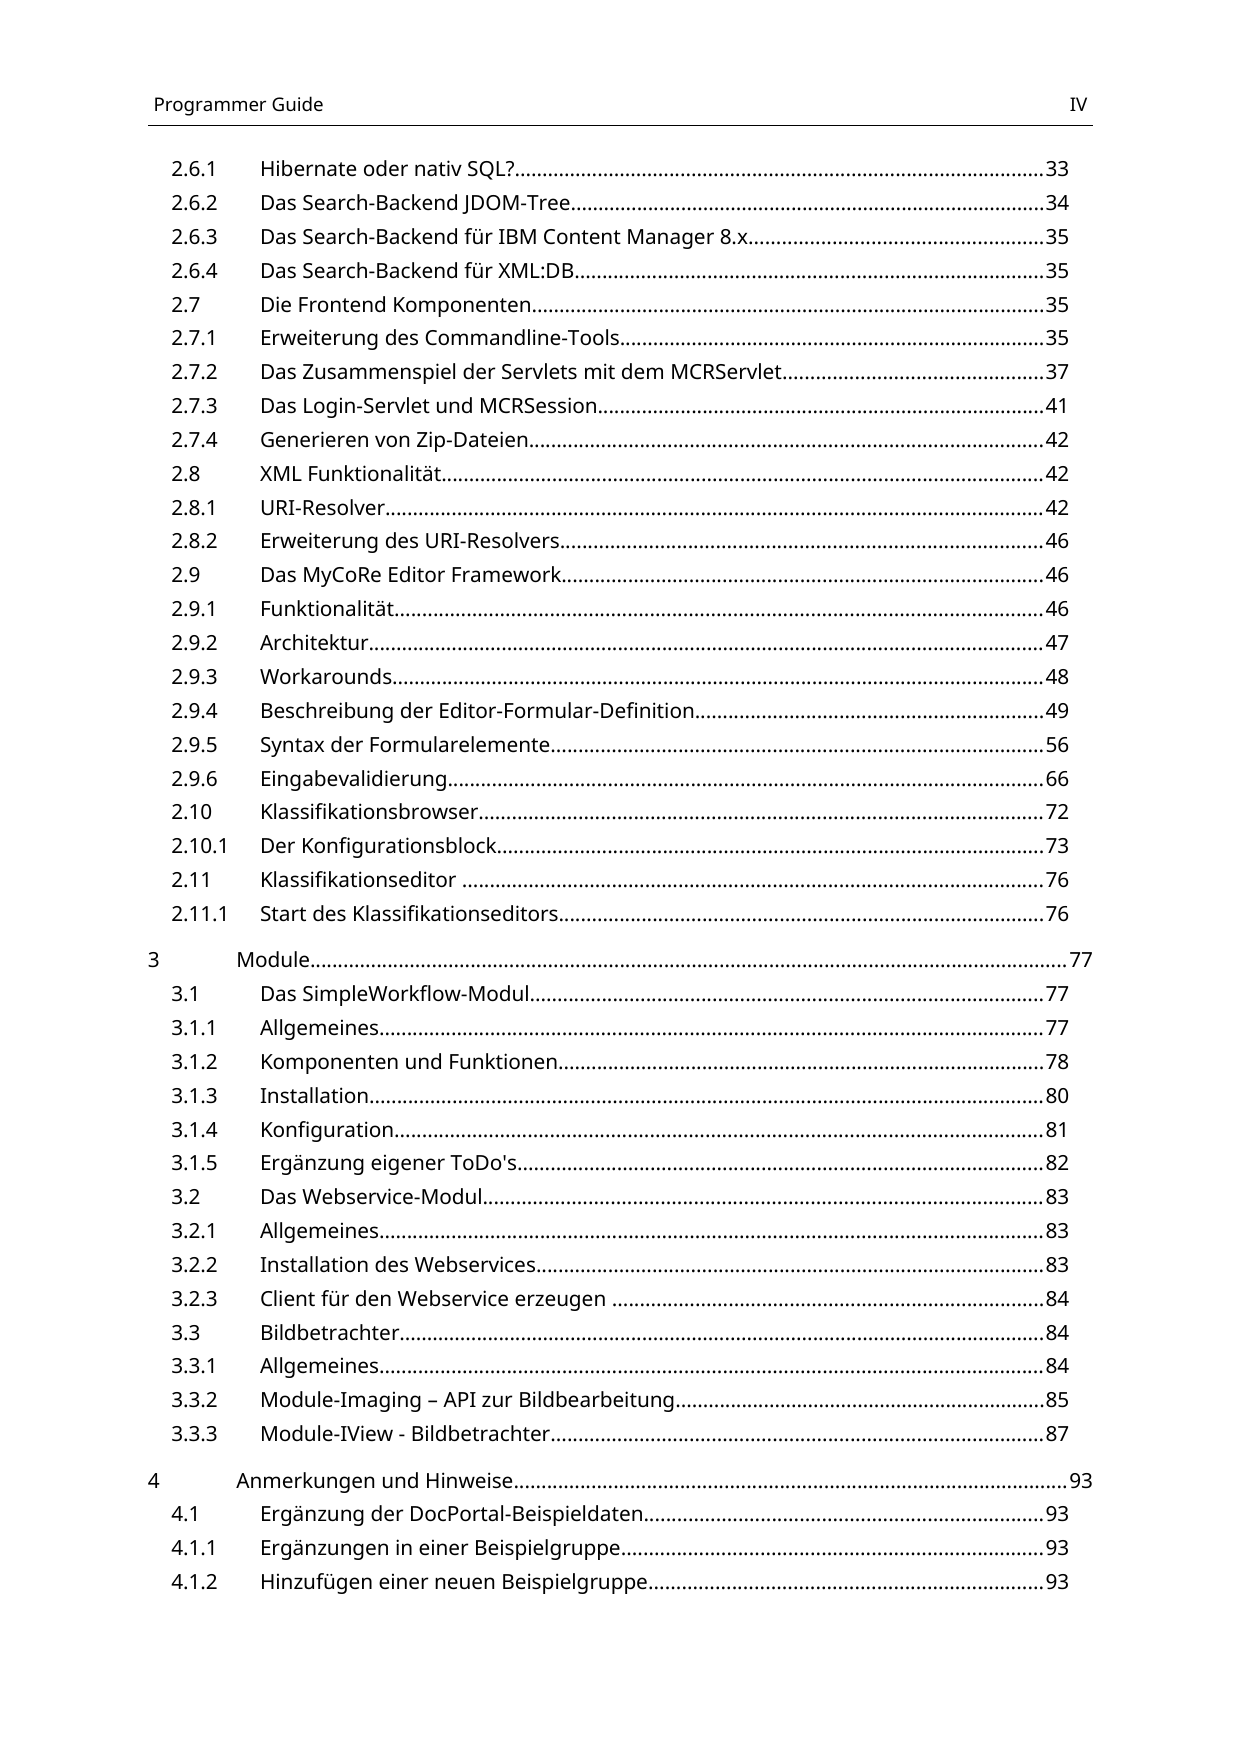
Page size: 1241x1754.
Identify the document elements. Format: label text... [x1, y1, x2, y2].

text 2.6.3 Das Search-Backend für IBM Content Manager 8.x 35 [171, 222, 1069, 250]
text 2.8.1 URI-Resolver 42 [171, 493, 1069, 521]
text 2.9.4 Beschreibung der Editor-Formular-Definition 49 [171, 696, 1069, 724]
text 3.1 Das SimpleWorkflow-Modul 77 [171, 979, 1069, 1007]
text 2.9 Das MyCoRe Editor Framework 46 [171, 561, 1069, 589]
text 4.1 Ergänzung der DocPortal-Beispieldaten 93 [171, 1499, 1069, 1528]
text 2.7.3 Das Login-Servlet und MCRSession 41 [171, 391, 1069, 419]
text 2.11.1 Start des Klassifikationseditors 76 [171, 899, 1069, 927]
text 2.10.1 Der Konfigurationsblock 73 [171, 831, 1069, 859]
text 3.2.2 Installation des Webservices 83 [171, 1250, 1069, 1278]
text 2.7 Die Frontend Komponenten 35 [171, 290, 1069, 318]
text 3.1.5 Ergänzung eigener ToDo's 82 [171, 1148, 1069, 1177]
text 3.3.2 Module-Imaging – API zur Bildbearbeitung 85 [171, 1386, 1069, 1414]
text 2.7.1 Erweiterung des Commandline-Tools 35 [171, 323, 1069, 352]
text 3.3.1 Allgemeines 84 [171, 1352, 1069, 1380]
text 2.11 Klassifikationseditor 76 [171, 865, 1069, 893]
text 3.1.4 Konfiguration 81 [171, 1115, 1069, 1143]
text 2.8.2 Erweiterung des URI-Resolvers 46 [171, 527, 1069, 555]
text 3.2.1 Allgemeines 83 [171, 1216, 1069, 1244]
text 3.2 Das Webservice-Modul 83 [171, 1182, 1069, 1211]
text 3.1.3 Installation 80 [171, 1081, 1069, 1109]
text 4.1.1 Ergänzungen in einer Beispielgruppe 93 [171, 1533, 1069, 1562]
text 2.9.1 Funktionalität 46 [171, 594, 1069, 623]
text 4.1.2 Hinzufügen einer neuen Beispielgruppe 93 [171, 1567, 1069, 1596]
text 3.3.3 Module-IView - Bildbetrachter 87 [171, 1419, 1069, 1448]
text 2.7.2 Das Zusammenspiel der Servlets mit dem MCRServlet 37 [171, 357, 1069, 386]
text 3.3 Bildbetrachter 84 [171, 1318, 1069, 1346]
text 3.2.3 Client für den Webservice erzeugen 84 [171, 1284, 1069, 1312]
text 2.9.6 Eingabevalidierung 66 [171, 764, 1069, 792]
text 2.6.1 Hibernate oder nativ SQL? 33 [171, 154, 1069, 182]
text 3 Module 77 [148, 945, 1093, 974]
text 3.1.1 Allgemeines 77 [171, 1013, 1069, 1041]
text 3.1.2 Komponenten und Funktionen 78 [171, 1047, 1069, 1075]
text 2.8 XML Funktionalität 42 [171, 459, 1069, 487]
text 2.9.2 Architektur 47 [171, 628, 1069, 656]
text 2.9.3 Workarounds 48 [171, 662, 1069, 690]
text 2.7.4 Generieren von Zip-Dateien 42 [171, 425, 1069, 453]
text 2.9.5 Syntax der Formularelemente 56 [171, 730, 1069, 758]
text 2.6.2 Das Search-Backend JDOM-Tree 34 [171, 188, 1069, 216]
text 4 Anmerkungen und Hinweise 93 [148, 1466, 1093, 1494]
text 2.6.4 Das Search-Backend für XML:DB 35 [171, 256, 1069, 284]
text 2.10 Klassifikationsbrowser 72 [171, 797, 1069, 826]
